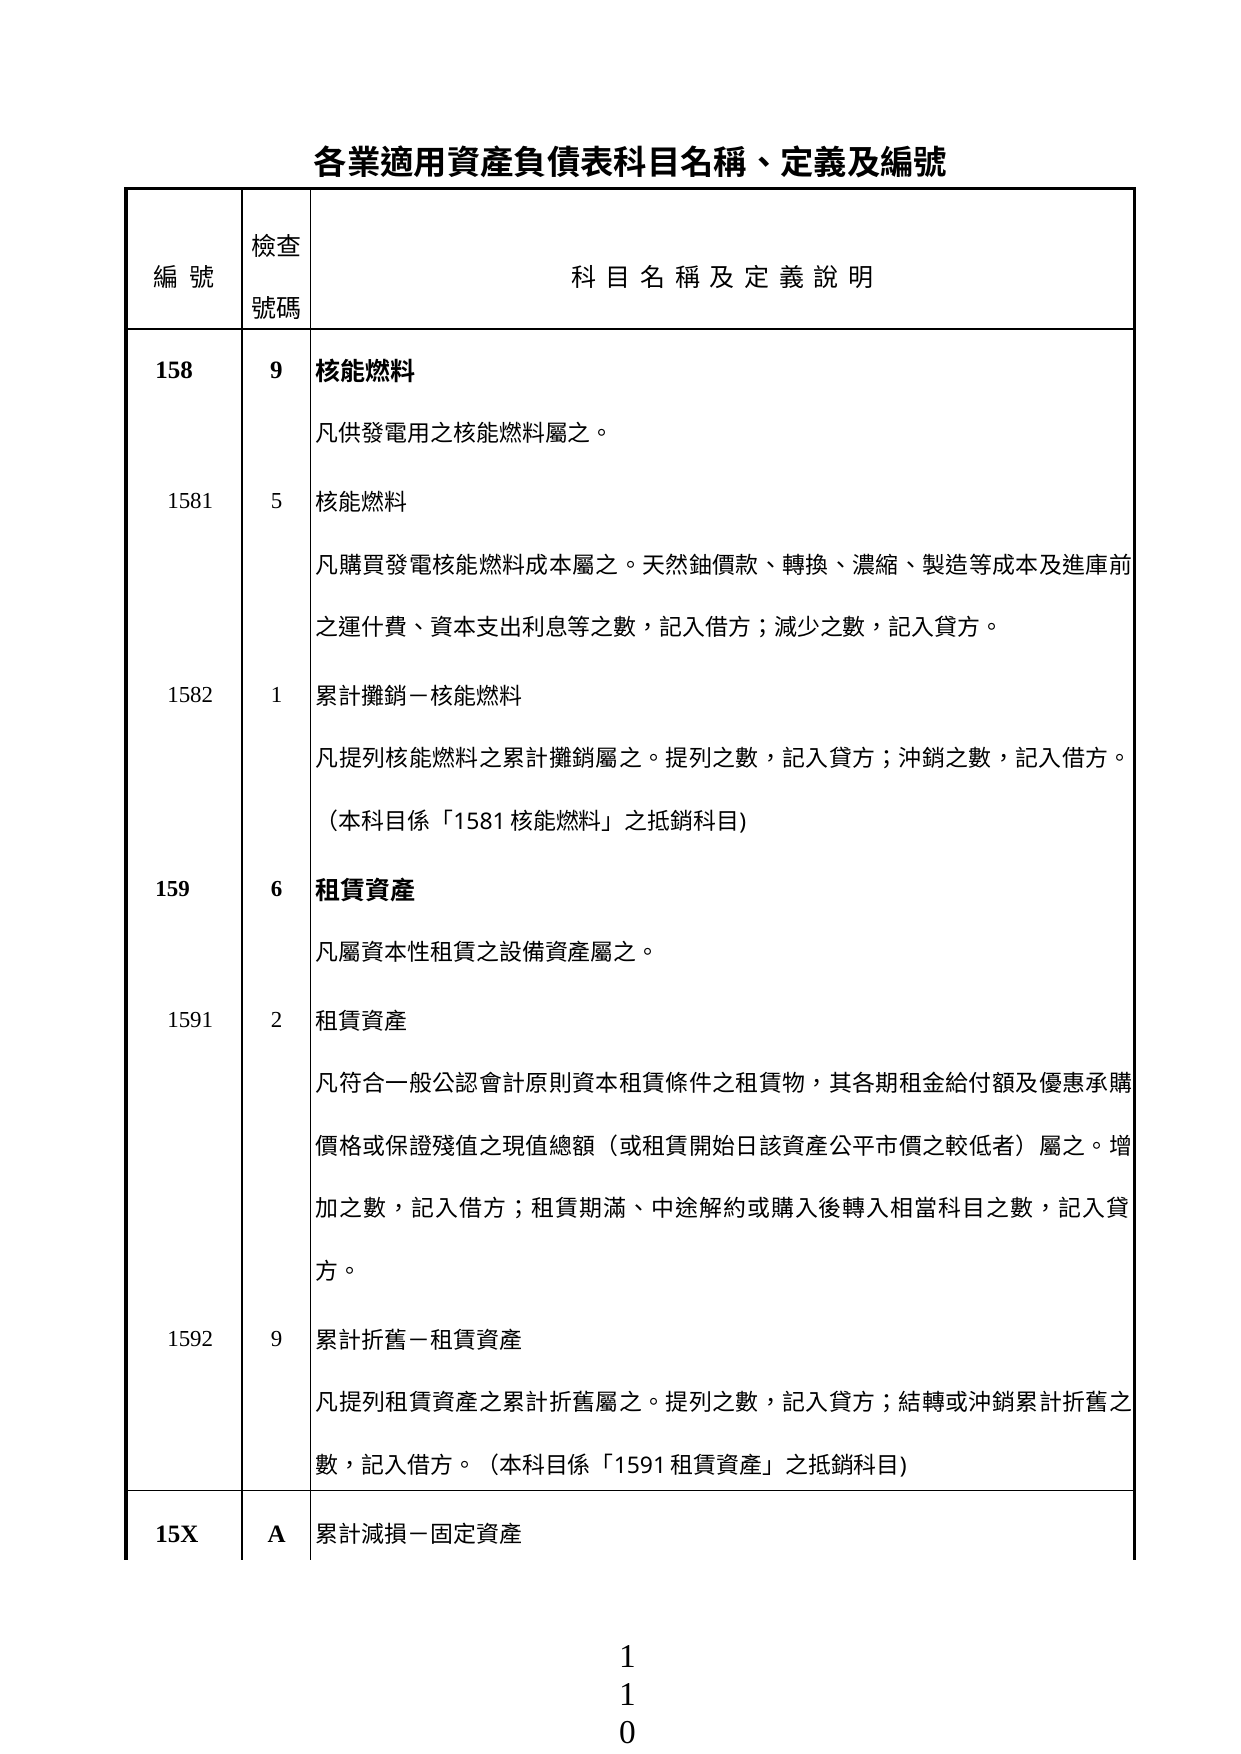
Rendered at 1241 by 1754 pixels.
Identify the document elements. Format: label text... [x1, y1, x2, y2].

table_cell 1581 [128, 459, 241, 653]
table_header [106, 112, 126, 187]
table_cell 核能燃料 凡供發電用之核能燃料屬之。 [311, 330, 1133, 459]
table_cell 租賃資產 凡符合一般公認會計原則資本租賃條件之租賃物，其各期租金給付額及優惠承購價格或保證殘值之現值總額（或租賃開始日該資產公平市價之較低者）屬之。增加之數，記入借方；租賃期滿、中途解約或購入後轉入相當科目之數，記入貸方。 [311, 978, 1133, 1297]
table_cell 159 [128, 847, 241, 978]
table_cell 6 [243, 847, 310, 978]
table_cell 5 [243, 459, 310, 653]
table_cell 1 [243, 653, 310, 847]
table_cell 租賃資產 凡屬資本性租賃之設備資產屬之。 [311, 847, 1133, 978]
table_cell 158 [128, 330, 241, 459]
table_cell 累計減損－固定資產 [311, 1491, 1133, 1560]
table_cell 累計折舊－租賃資產 凡提列租賃資產之累計折舊屬之。提列之數，記入貸方；結轉或沖銷累計折舊之數，記入借方。（本科目係「1591租賃資產」之抵銷科目) [311, 1297, 1133, 1490]
table_cell [106, 1490, 124, 1560]
table_cell 1591 [128, 978, 241, 1297]
table_cell [106, 459, 124, 653]
table_cell A [243, 1491, 310, 1560]
table_cell 核能燃料 凡購買發電核能燃料成本屬之。天然鈾價款、轉換、濃縮、製造等成本及進庫前之運什費、資本支出利息等之數，記入借方；減少之數，記入貸方。 [311, 459, 1133, 653]
table_cell [106, 653, 124, 847]
table_header 各業適用資產負債表科目名稱、定義及編號 [126, 112, 1134, 187]
table_cell 9 [243, 330, 310, 459]
table_cell 累計攤銷－核能燃料 凡提列核能燃料之累計攤銷屬之。提列之數，記入貸方；沖銷之數，記入借方。（本科目係「1581核能燃料」之抵銷科目) [311, 653, 1133, 847]
table_cell [106, 847, 124, 978]
table_cell [106, 328, 124, 459]
table_cell 檢查號碼 [243, 190, 310, 328]
table_cell [106, 978, 124, 1297]
table_cell 9 [243, 1297, 310, 1490]
table_cell [106, 1297, 124, 1490]
table_cell 編 號 [128, 190, 241, 328]
table_cell 1582 [128, 653, 241, 847]
table_cell 15X [128, 1491, 241, 1560]
table_cell 1592 [128, 1297, 241, 1490]
table_cell [106, 187, 124, 328]
table_cell 2 [243, 978, 310, 1297]
table_cell 科 目 名 稱 及 定 義 說 明 [311, 190, 1133, 328]
